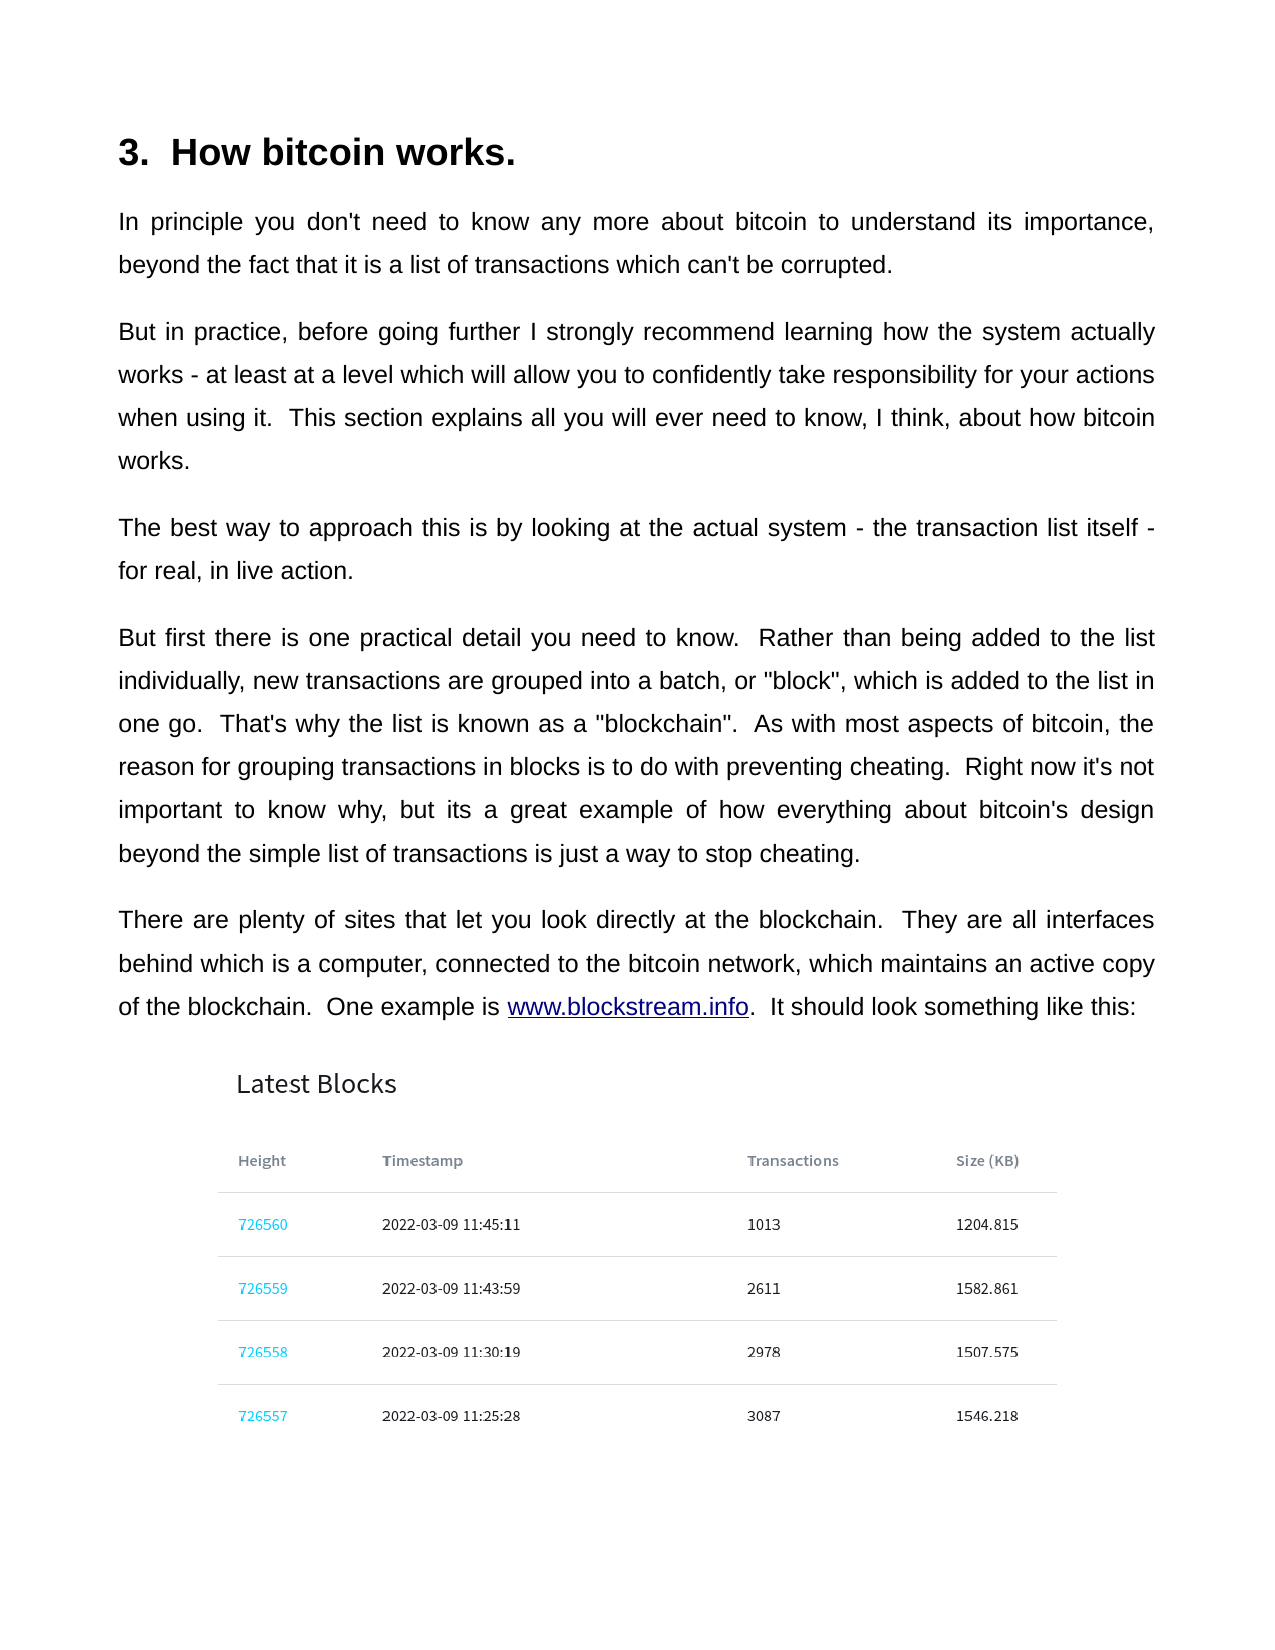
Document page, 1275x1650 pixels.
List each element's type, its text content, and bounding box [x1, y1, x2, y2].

text In principle you don't need to know any more about bitcoin to understand its importance, beyond the fact that it is a list of transactions which can't be corrupted. [118, 207, 1157, 278]
text The best way to approach this is by looking at the actual system - the transaction list itself - for real, in live action. [118, 513, 1157, 585]
text But in practice, before going further I strongly recommend learning how the system actually works - at least at a level which will allow you to confidently take responsibility for your actions when using it. This section explains all you will ever need to know, I think, about how bitcoin works. [118, 317, 1157, 475]
text But first there is one practical detail you need to know. Rather than being added to the list individually, new transactions are grouped into a batch, or "block", which is added to the list in one go. That's why the list is known as a "blockchain". As with most aspects of bitcoin, the reason for grouping transactions in blocks is to do with preventing cheating. Right now it's not important to know why, but its a great example of how everything about bitcoin's design beyond the simple list of transactions is just a way to stop cheating. [118, 623, 1157, 867]
picture [218, 1046, 1057, 1439]
text There are plenty of sites that let you look directly at the blockchain. They are all interfaces behind which is a computer, connected to the bitcoin network, which maintains an active copy of the blockchain. One example is www.blockstream.info. It should look something like this: [118, 905, 1157, 1020]
subtitle 3. How bitcoin works. [118, 130, 1157, 173]
